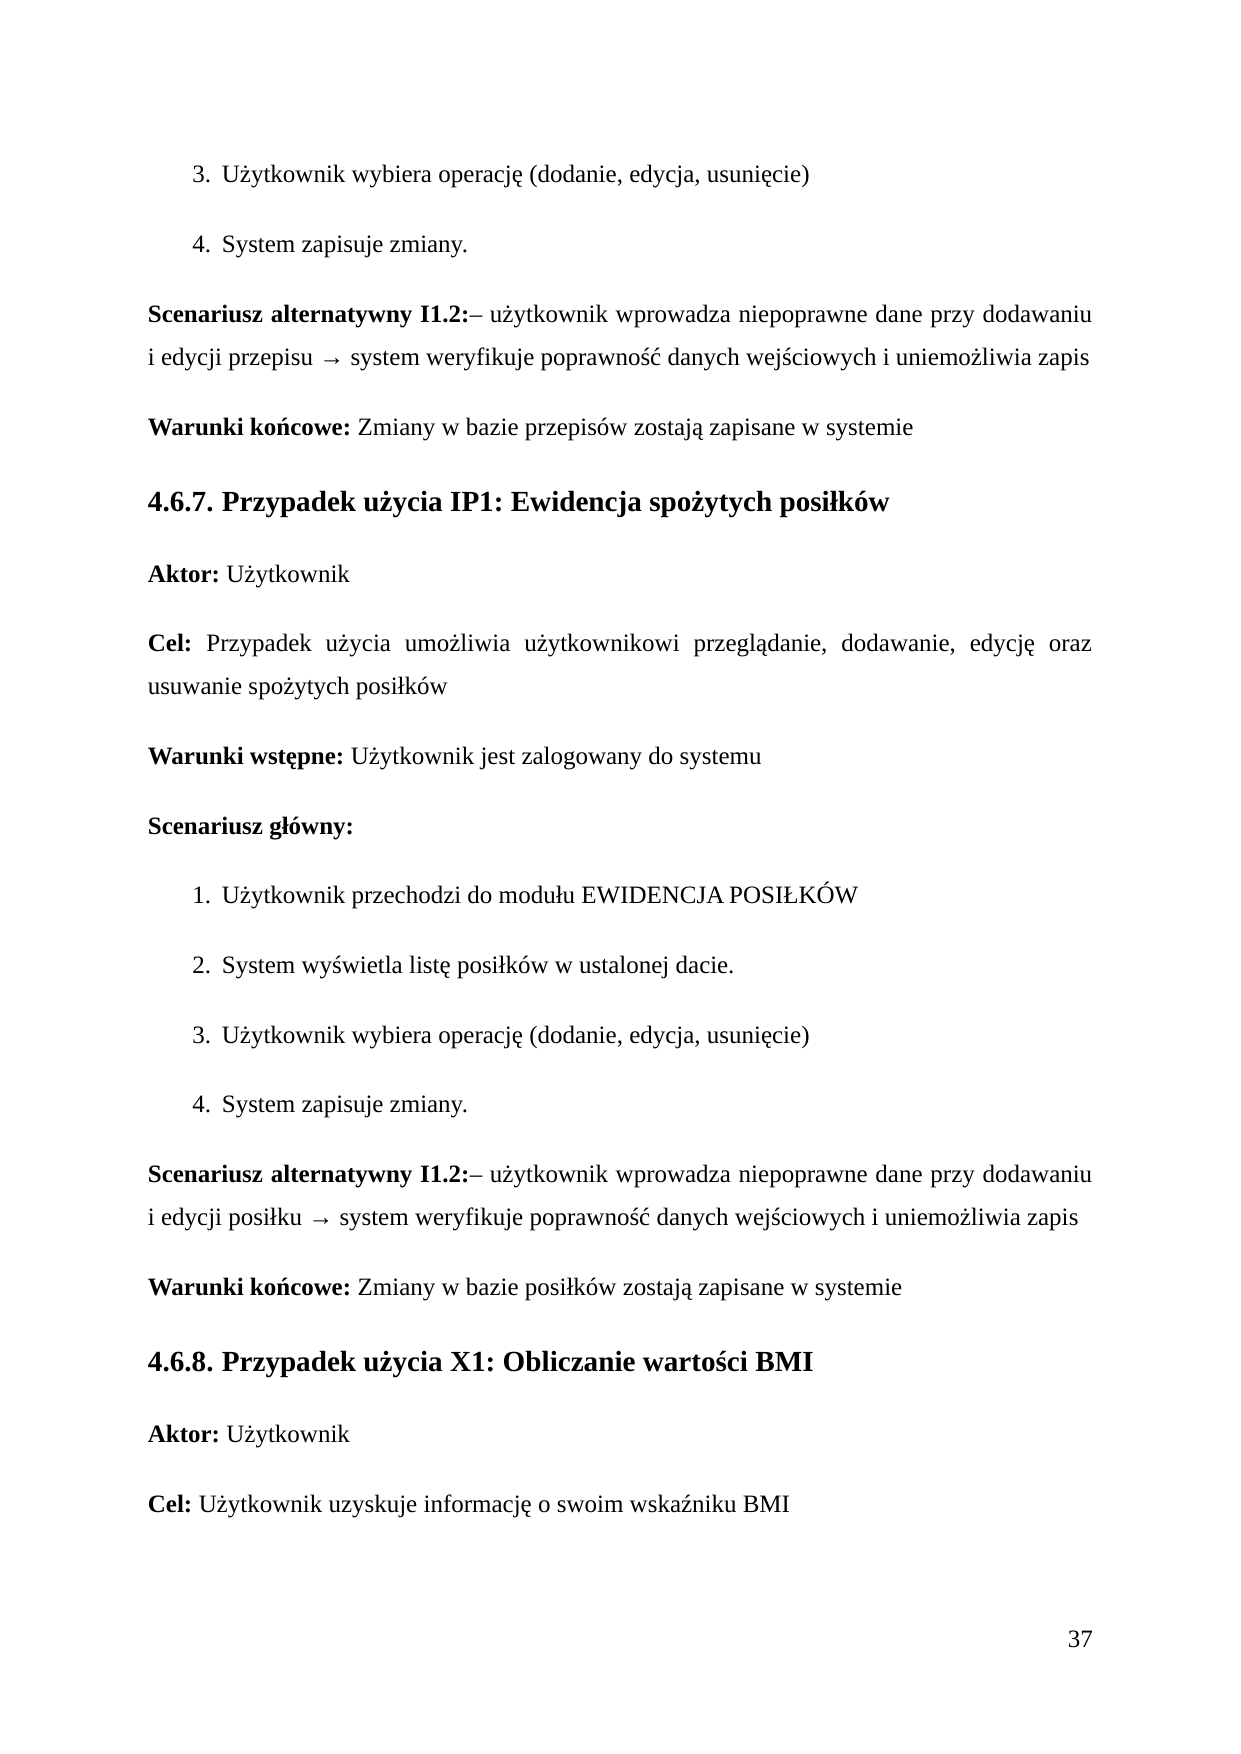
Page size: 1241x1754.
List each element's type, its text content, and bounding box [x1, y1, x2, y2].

list System zapisuje zmiany. [192, 1089, 1092, 1118]
subtitle Przypadek użycia X1: Obliczanie wartości BMI [148, 1344, 1092, 1378]
text Aktor: Użytkownik [148, 1419, 1092, 1448]
list Użytkownik wybiera operację (dodanie, edycja, usunięcie) [192, 159, 1092, 188]
text Cel: Użytkownik uzyskuje informację o swoim wskaźniku BMI [148, 1489, 1092, 1518]
text Aktor: Użytkownik [148, 559, 1092, 587]
list Użytkownik przechodzi do modułu EWIDENCJA POSIŁKÓW [192, 881, 1092, 909]
text Warunki końcowe: Zmiany w bazie przepisów zostają zapisane w systemie [148, 412, 1092, 440]
list System zapisuje zmiany. [192, 229, 1092, 258]
list Użytkownik wybiera operację (dodanie, edycja, usunięcie) [192, 1020, 1092, 1049]
text Scenariusz alternatywny I1.2:– użytkownik wprowadza niepoprawne dane przy dodawaniu i edycji przepisu → system weryfikuje poprawność danych wejściowych i uniemożliwia zapis [148, 299, 1092, 371]
text Scenariusz alternatywny I1.2:– użytkownik wprowadza niepoprawne dane przy dodawaniu i edycji posiłku → system weryfikuje poprawność danych wejściowych i uniemożliwia zapis [148, 1159, 1092, 1231]
list System wyświetla listę posiłków w ustalonej dacie. [192, 950, 1092, 979]
text Scenariusz główny: [148, 811, 1092, 839]
subtitle Przypadek użycia IP1: Ewidencja spożytych posiłków [148, 484, 1092, 518]
text Warunki wstępne: Użytkownik jest zalogowany do systemu [148, 741, 1092, 770]
text Warunki końcowe: Zmiany w bazie posiłków zostają zapisane w systemie [148, 1272, 1092, 1301]
text Cel: Przypadek użycia umożliwia użytkownikowi przeglądanie, dodawanie, edycję oraz usuwanie spożytych posiłków [148, 628, 1092, 700]
